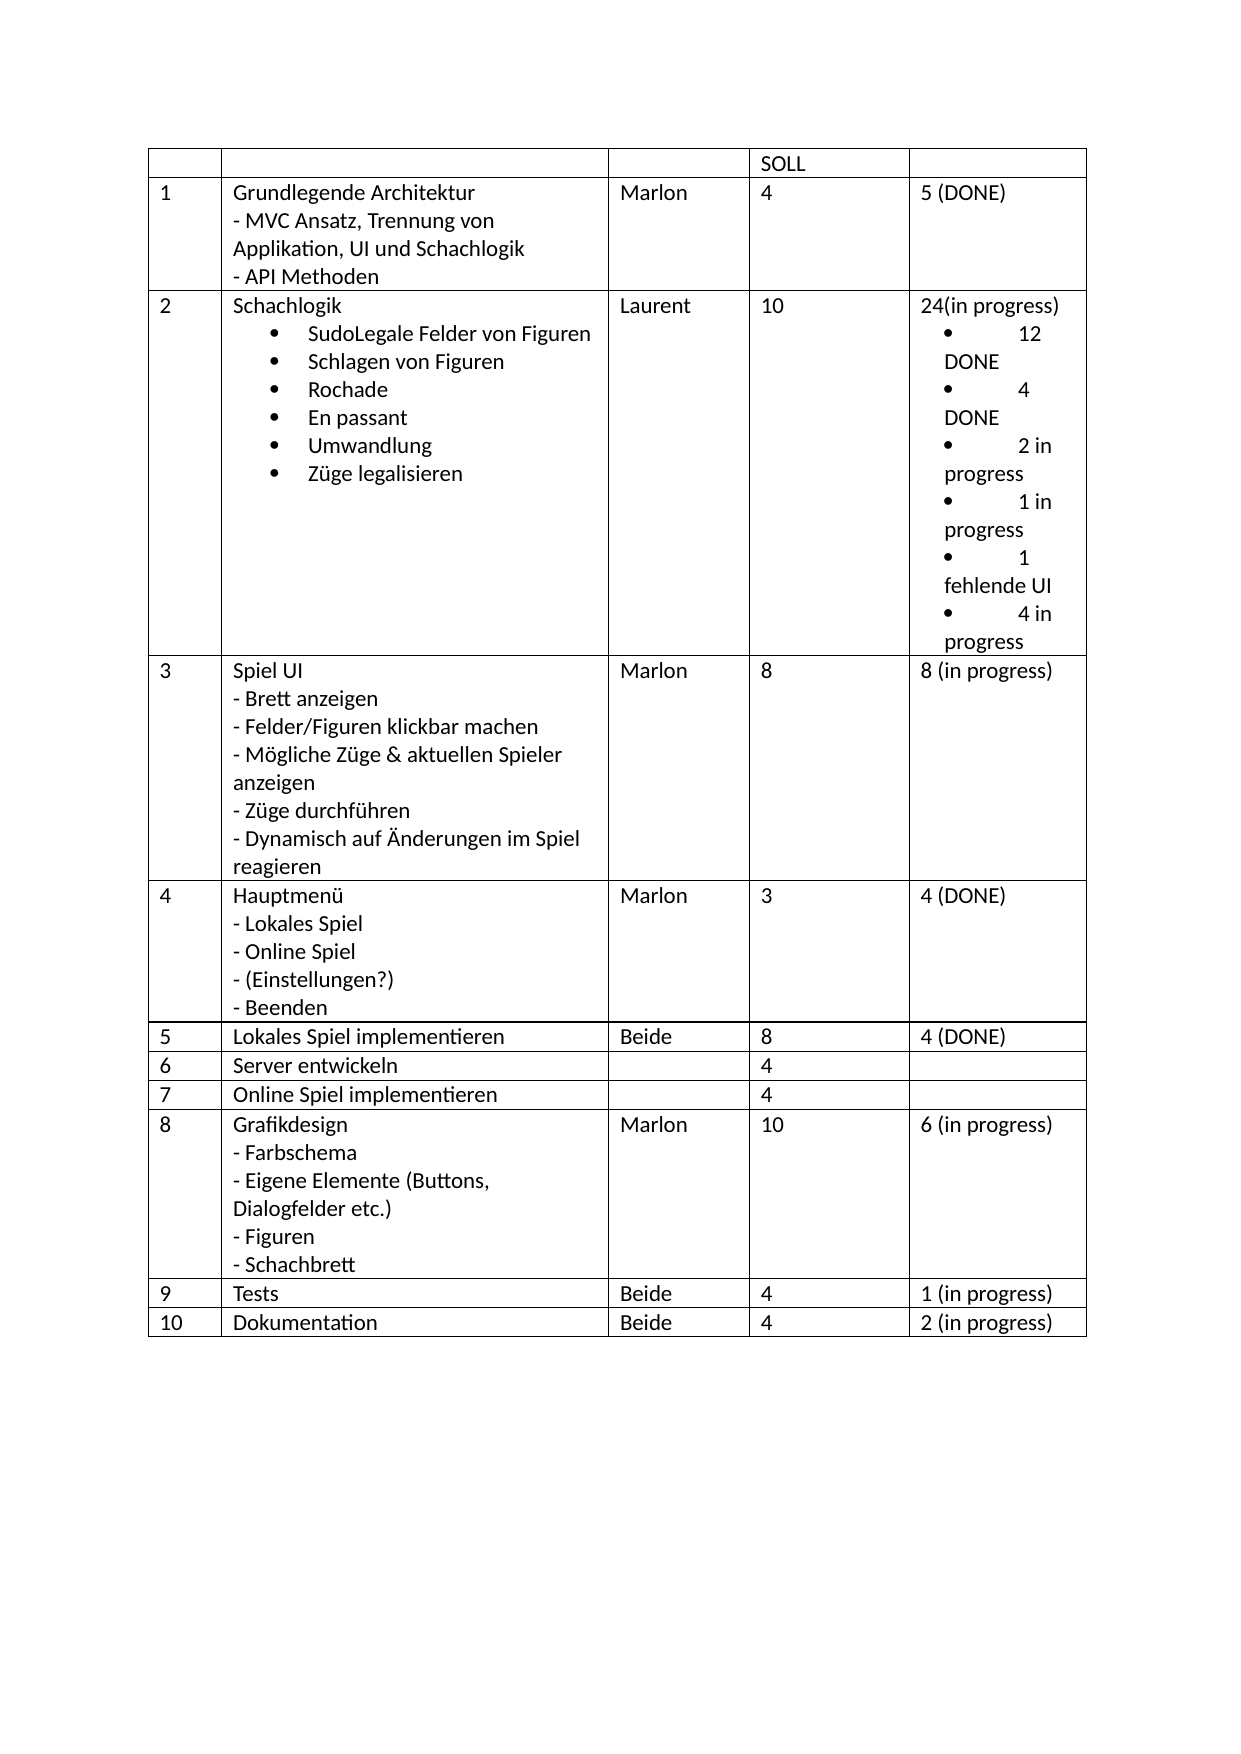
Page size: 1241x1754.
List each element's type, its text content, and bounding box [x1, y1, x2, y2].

table_cell Beide [609, 1308, 749, 1336]
table_header [222, 149, 608, 177]
table_cell Grafikdesign - Farbschema - Eigene Elemente (Buttons, Dialogfelder etc.) - Figuren - Schachbrett [222, 1110, 608, 1278]
table_cell Marlon [609, 1110, 749, 1278]
table_cell 4 [750, 1081, 909, 1109]
table_cell 2 [149, 291, 221, 655]
table_cell [609, 1052, 749, 1079]
table_cell 6 [149, 1052, 221, 1079]
table_cell 4 (DONE) [910, 881, 1086, 1021]
table_cell 2 (in progress) [910, 1308, 1086, 1336]
table_cell 4 (DONE) [910, 1023, 1086, 1051]
table_cell Dokumentation [222, 1308, 608, 1336]
table_cell 9 [149, 1279, 221, 1307]
table_cell 7 [149, 1081, 221, 1109]
table_cell Tests [222, 1279, 608, 1307]
table_cell Marlon [609, 178, 749, 290]
table_cell 8 [750, 656, 909, 880]
table_cell 4 [750, 1308, 909, 1336]
table_cell 8 (in progress) [910, 656, 1086, 880]
table_cell 10 [750, 1110, 909, 1278]
table_cell 4 [149, 881, 221, 1021]
table_cell Schachlogik SudoLegale Felder von Figuren Schlagen von Figuren Rochade En passant Umwandlung Züge legalisieren [222, 291, 608, 655]
table_cell [910, 1052, 1086, 1079]
table_cell Beide [609, 1279, 749, 1307]
table_cell 24(in progress) 12 DONE 4 DONE 2 in progress 1 in progress 1 fehlende UI 4 in progress [910, 291, 1086, 655]
table_cell 4 [750, 178, 909, 290]
table_header [609, 149, 749, 177]
table_cell 10 [750, 291, 909, 655]
table_cell 6 (in progress) [910, 1110, 1086, 1278]
table_cell 4 [750, 1052, 909, 1079]
table_cell Lokales Spiel implementieren [222, 1023, 608, 1051]
table_cell Beide [609, 1023, 749, 1051]
table_cell Hauptmenü - Lokales Spiel - Online Spiel - (Einstellungen?) - Beenden [222, 881, 608, 1021]
table_cell [910, 1081, 1086, 1109]
table_header [910, 149, 1086, 177]
table_cell 5 [149, 1023, 221, 1051]
table_cell 10 [149, 1308, 221, 1336]
table_cell Server entwickeln [222, 1052, 608, 1079]
table_cell Grundlegende Architektur - MVC Ansatz, Trennung von Applikation, UI und Schachlogik - API Methoden [222, 178, 608, 290]
table_cell Online Spiel implementieren [222, 1081, 608, 1109]
table_cell 3 [149, 656, 221, 880]
table_cell 8 [750, 1023, 909, 1051]
table_cell Spiel UI - Brett anzeigen - Felder/Figuren klickbar machen - Mögliche Züge & aktuellen Spieler anzeigen - Züge durchführen - Dynamisch auf Änderungen im Spiel reagieren [222, 656, 608, 880]
table_cell 1 (in progress) [910, 1279, 1086, 1307]
table_cell 1 [149, 178, 221, 290]
table_cell Marlon [609, 656, 749, 880]
table_header [149, 149, 221, 177]
table_cell Laurent [609, 291, 749, 655]
table_cell 4 [750, 1279, 909, 1307]
table_cell 8 [149, 1110, 221, 1278]
table_cell 3 [750, 881, 909, 1021]
table_header SOLL [750, 149, 909, 177]
table_cell 5 (DONE) [910, 178, 1086, 290]
table_cell Marlon [609, 881, 749, 1021]
table_cell [609, 1081, 749, 1109]
